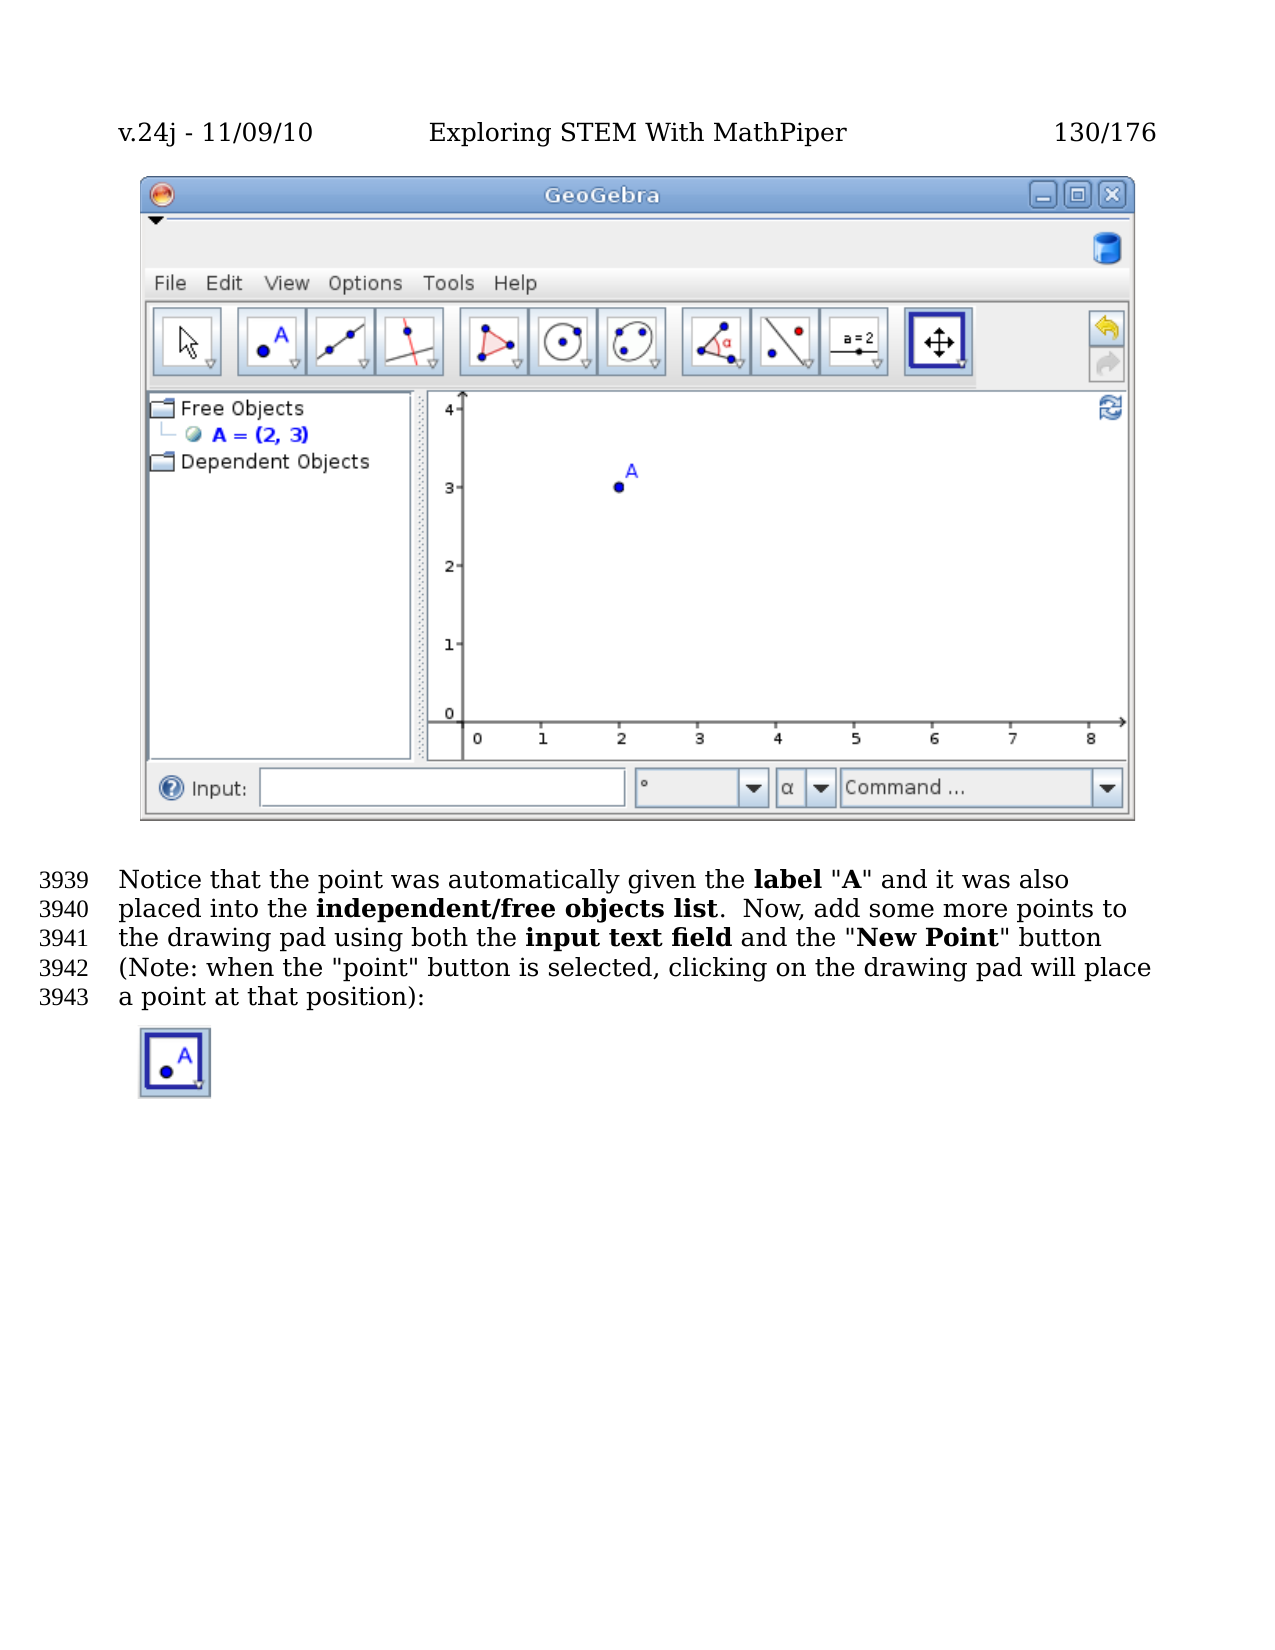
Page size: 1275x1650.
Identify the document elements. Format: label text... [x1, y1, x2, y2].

text Notice that the point was automatically given the label "A" and it was also placed into the independent/free objects list. Now, add some more points to the drawing pad using both the input text field and the "New Point" button (Note: when the "point" button is selected, clicking on the drawing pad will place a point at that position): [118, 865, 1157, 1011]
picture [140, 176, 1136, 821]
picture [137, 1025, 212, 1099]
